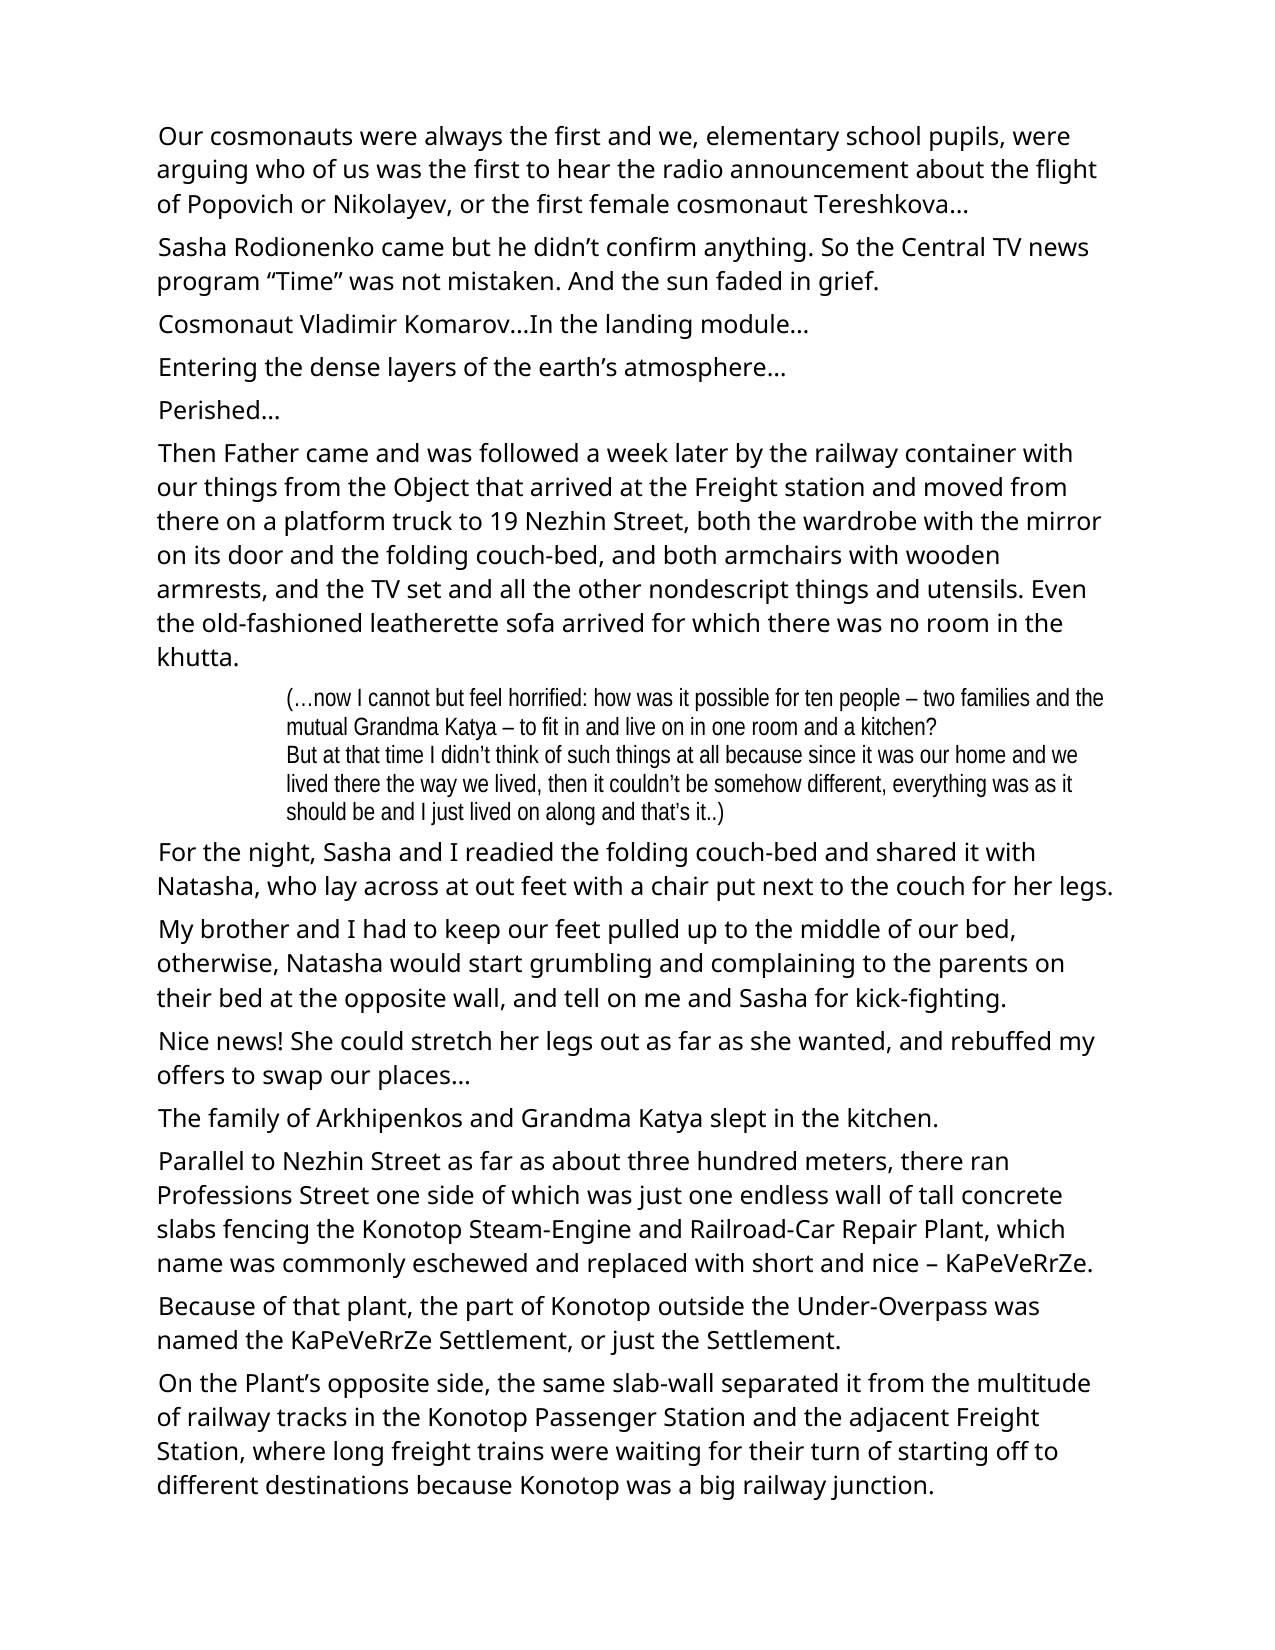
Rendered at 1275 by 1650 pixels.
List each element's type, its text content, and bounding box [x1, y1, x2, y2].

text The family of Arkhipenkos and Grandma Katya slept in the kitchen. [156, 1100, 1118, 1134]
text Parallel to Nezhin Street as far as about three hundred meters, there ran Professions Street one side of which was just one endless wall of tall concrete slabs fencing the Konotop Steam-Engine and Railroad-Car Repair Plant, which name was commonly eschewed and replaced with short and nice – KaPeVeRrZe. [156, 1143, 1118, 1279]
list But at that time I didn’t think of such things at all because since it was our home and we lived there the way we lived, then it couldn’t be somehow different, everything was as it should be and I just lived on along and that’s it..) [286, 740, 1118, 826]
text Perished… [156, 392, 1118, 426]
text My brother and I had to keep our feet pulled up to the middle of our bed, otherwise, Natasha would start grumbling and complaining to the parents on their bed at the opposite wall, and tell on me and Sasha for kick-fighting. [156, 912, 1118, 1014]
text For the night, Sasha and I readied the folding couch-bed and shared it with Natasha, who lay across at out feet with a chair put next to the couch for her legs. [156, 835, 1118, 903]
list (…now I cannot but feel horrified: how was it possible for ten people – two families and the mutual Grandma Katya – to fit in and live on in one room and a kitchen? [286, 683, 1118, 740]
text Sasha Rodionenko came but he didn’t confirm anything. So the Central TV news program “Time” was not mistaken. And the sun faded in grief. [156, 229, 1118, 297]
text Our cosmonauts were always the first and we, elementary school pupils, were arguing who of us was the first to hear the radio announcement about the flight of Popovich or Nikolayev, or the first female cosmonaut Tereshkova… [156, 118, 1118, 220]
text Nice news! She could stretch her legs out as far as she wanted, and rebuffed my offers to swap our places… [156, 1023, 1118, 1091]
text Entering the dense layers of the earth’s atmosphere… [156, 349, 1118, 383]
text Cosmonaut Vladimir Komarov…In the landing module… [156, 306, 1118, 340]
text On the Plant’s opposite side, the same slab-wall separated it from the multitude of railway tracks in the Konotop Passenger Station and the adjacent Freight Station, where long freight trains were waiting for their turn of starting off to different destinations because Konotop was a big railway junction. [156, 1366, 1118, 1502]
text Because of that plant, the part of Konotop outside the Under-Overpass was named the KaPeVeRrZe Settlement, or just the Settlement. [156, 1288, 1118, 1357]
text Then Father came and was followed a week later by the railway container with our things from the Object that arrived at the Freight station and moved from there on a platform truck to 19 Nezhin Street, both the wardrobe with the mirror on its door and the folding couch-bed, and both armchairs with wooden armrests, and the TV set and all the other nondescript things and utensils. Even the old-fashioned leatherette sofa arrived for which there was no room in the khutta. [156, 435, 1118, 674]
